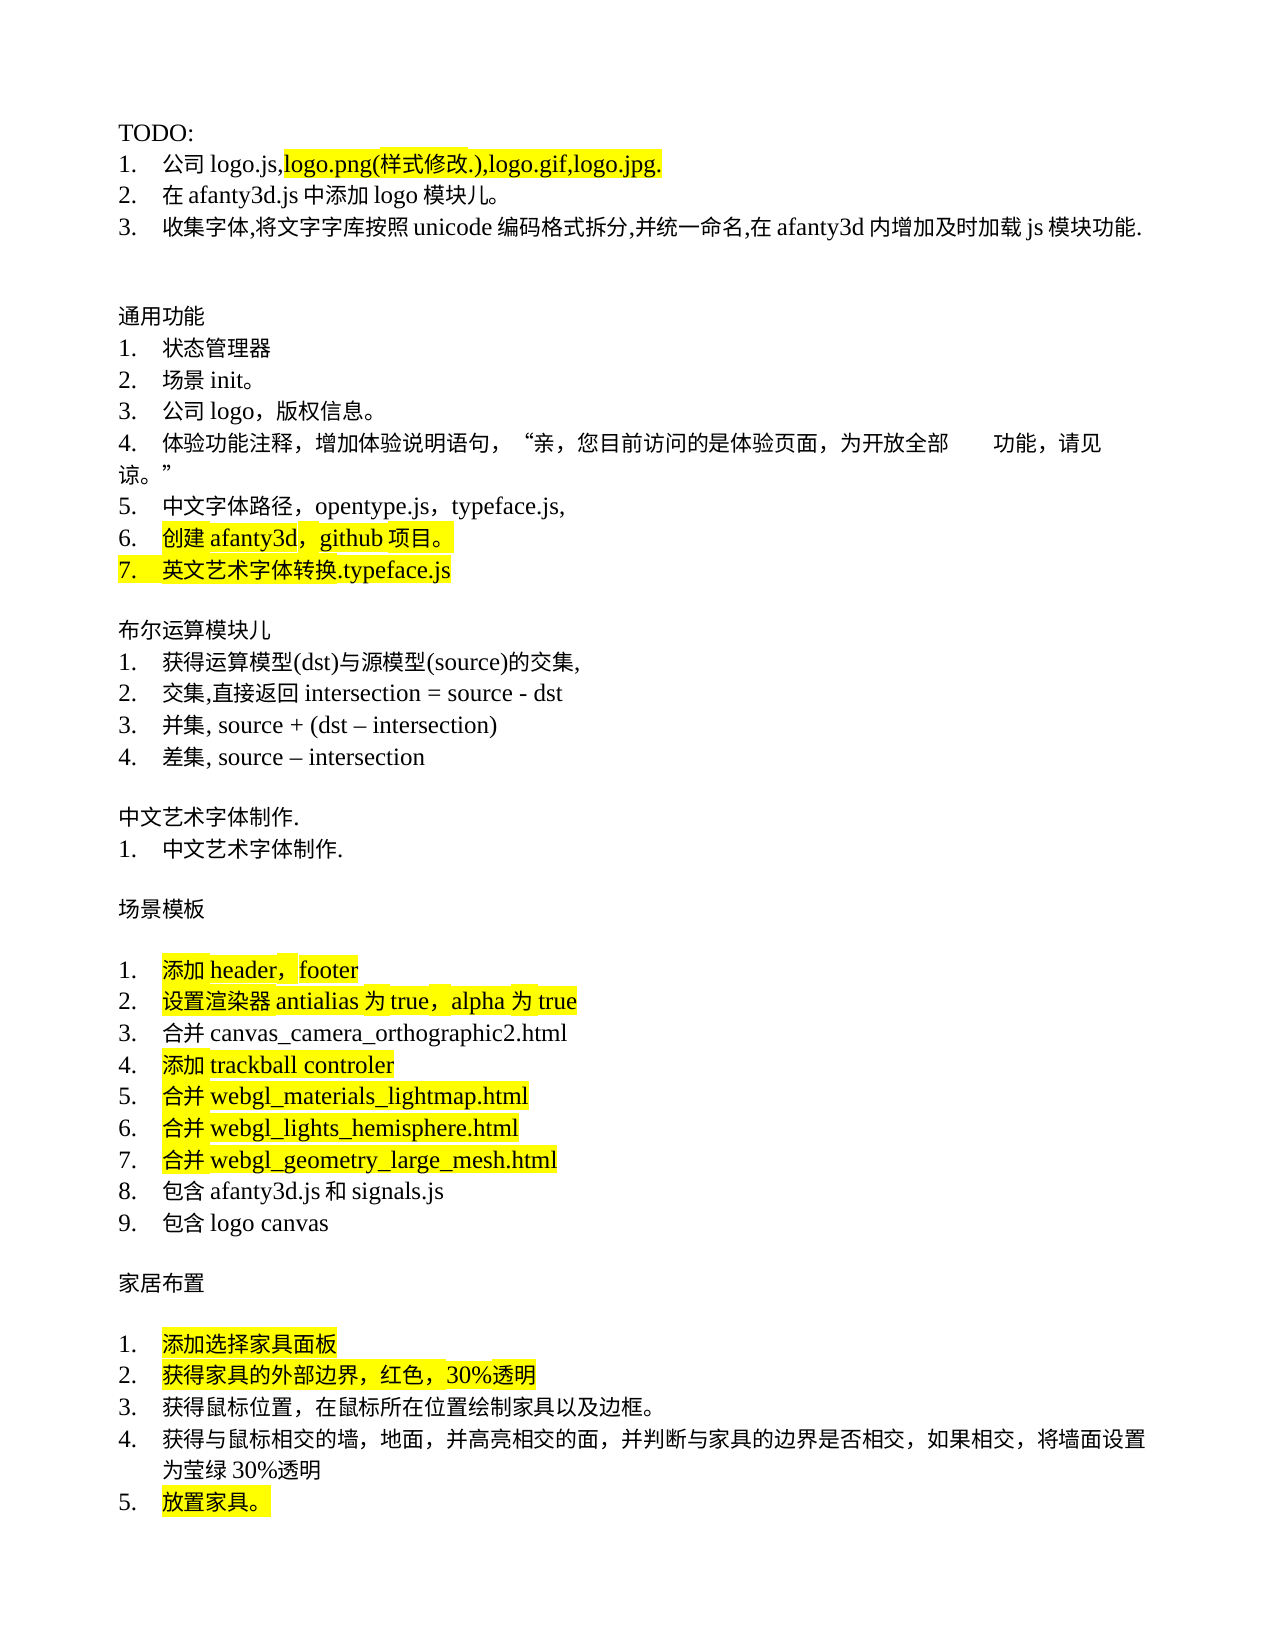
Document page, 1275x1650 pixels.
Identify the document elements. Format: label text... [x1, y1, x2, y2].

text 3. 公司logo，版权信息。 [118, 394, 1157, 426]
text TODO: [118, 118, 1157, 147]
text 5. 中文字体路径，opentype.js，typeface.js, [118, 489, 1157, 521]
text 1. 添加header，footer [118, 953, 1157, 984]
text 布尔运算模块儿 [118, 613, 1157, 645]
text 2. 场景init。 [118, 363, 1157, 394]
text 1. 添加选择家具面板 [118, 1327, 1157, 1358]
text 2. 交集,直接返回 intersection = source - dst [118, 676, 1157, 708]
text 8. 包含afanty3d.js和signals.js [118, 1174, 1157, 1206]
text 5. 放置家具。 [118, 1485, 1157, 1517]
text 3. 获得鼠标位置，在鼠标所在位置绘制家具以及边框。 [118, 1390, 1157, 1422]
text 7. 合并webgl_geometry_large_mesh.html [118, 1143, 1157, 1174]
text 3. 并集, source + (dst – intersection) [118, 708, 1157, 740]
text 家居布置 [118, 1266, 1157, 1298]
text 4. 差集, source – intersection [118, 740, 1157, 771]
text 2. 设置渲染器antialias为true，alpha 为 true [118, 984, 1157, 1016]
text 7. 英文艺术字体转换.typeface.js [118, 553, 1157, 584]
text 1. 获得运算模型(dst)与源模型(source)的交集, [118, 645, 1157, 676]
text 场景模板 [118, 892, 1157, 924]
text 1. 中文艺术字体制作. [118, 832, 1157, 863]
text 4. 添加trackball controler [118, 1048, 1157, 1079]
text 2. 获得家具的外部边界，红色，30%透明 [118, 1358, 1157, 1390]
text 9. 包含logo canvas [118, 1206, 1157, 1238]
text 1. 状态管理器 [118, 331, 1157, 363]
text 1. 公司logo.js,logo.png(样式修改.),logo.gif,logo.jpg. [118, 147, 1157, 178]
text 中文艺术字体制作. [118, 800, 1157, 832]
text 3. 合并canvas_camera_orthographic2.html [118, 1016, 1157, 1048]
text 4. 体验功能注释，增加体验说明语句，“亲，您目前访问的是体验页面，为开放全部 功能，请见谅。” [118, 426, 1157, 489]
text 2. 在afanty3d.js中添加logo模块儿。 [118, 178, 1157, 210]
text 3. 收集字体,将文字字库按照unicode编码格式拆分,并统一命名,在afanty3d内增加及时加载js模块功能. [118, 210, 1157, 242]
text 通用功能 [118, 299, 1157, 331]
text 6. 创建afanty3d，github项目。 [118, 521, 1157, 553]
text 6. 合并webgl_lights_hemisphere.html [118, 1111, 1157, 1143]
text 5. 合并webgl_materials_lightmap.html [118, 1079, 1157, 1111]
text 4. 获得与鼠标相交的墙，地面，并高亮相交的面，并判断与家具的边界是否相交，如果相交，将墙面设置 为莹绿30%透明 [118, 1422, 1157, 1485]
